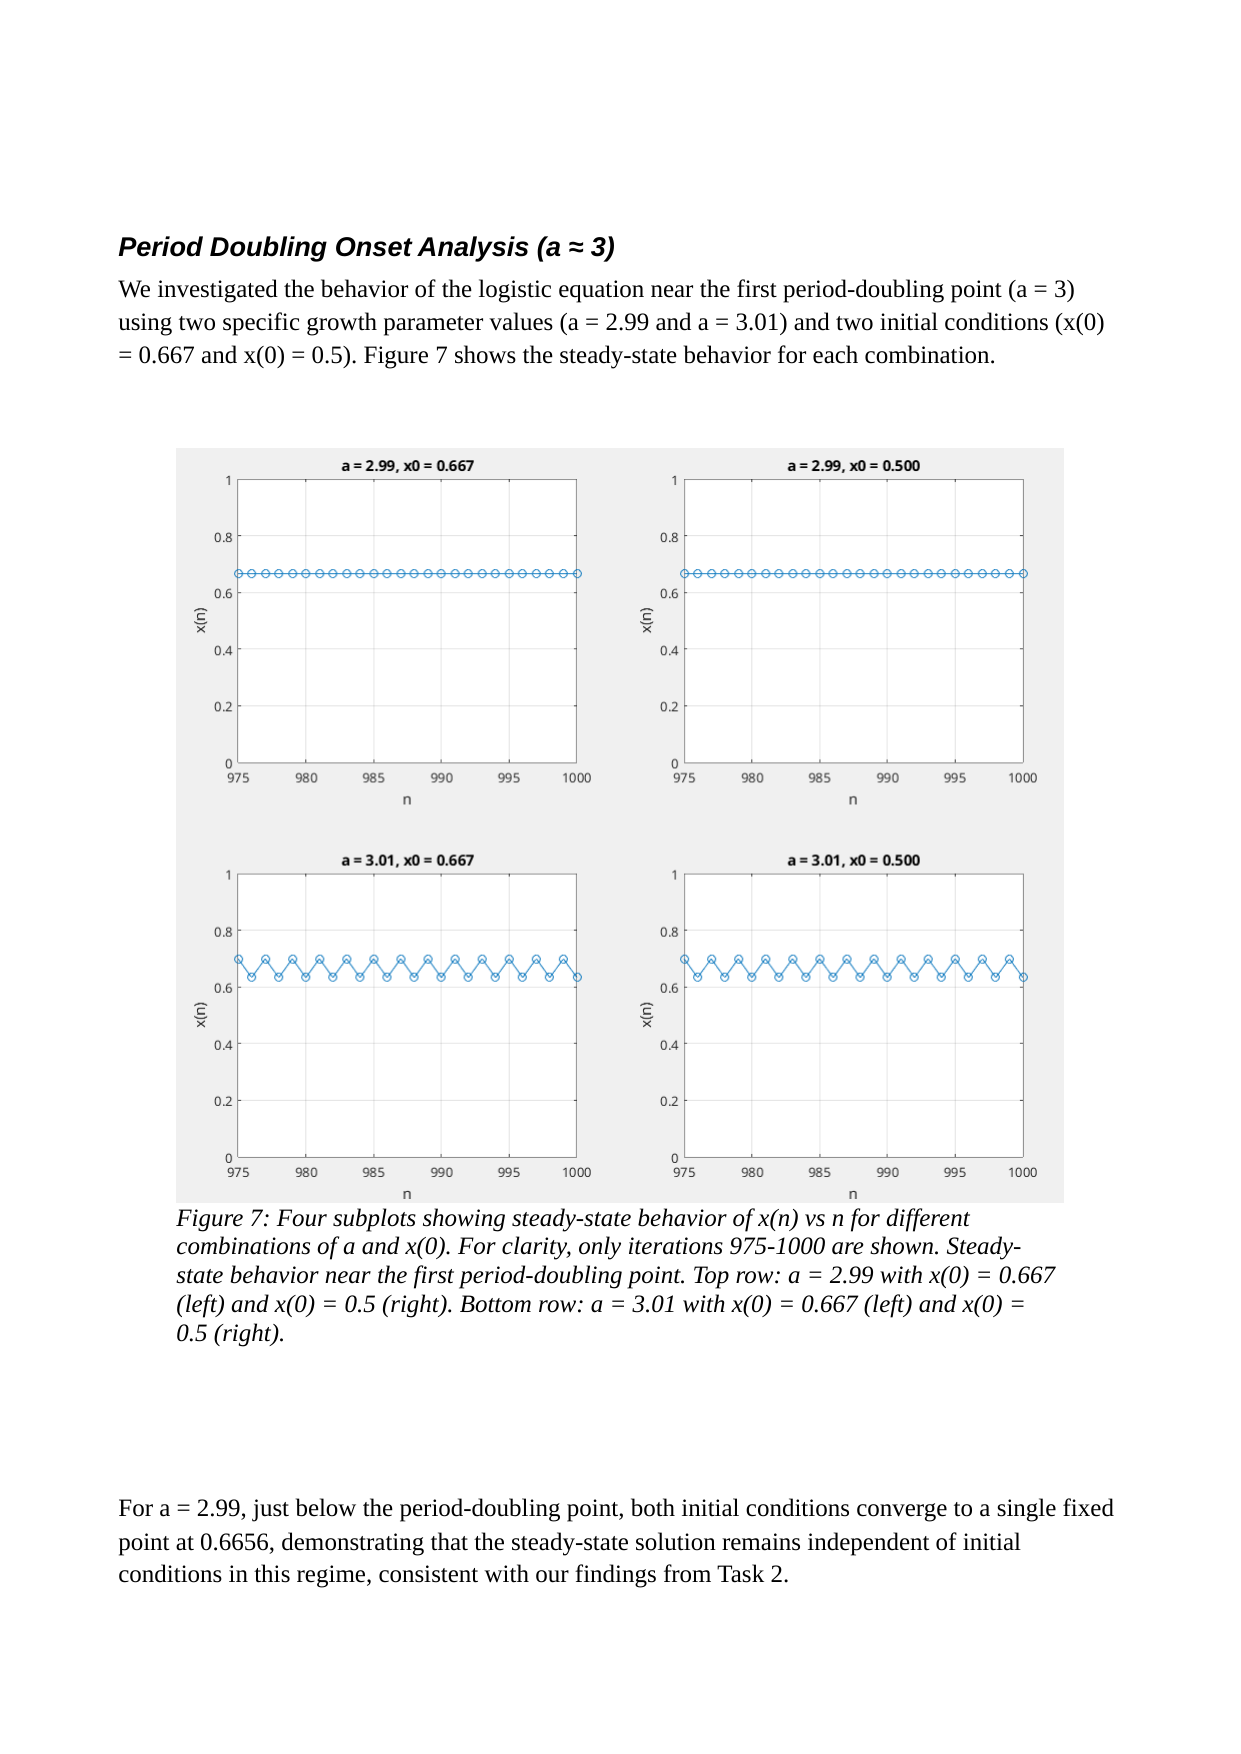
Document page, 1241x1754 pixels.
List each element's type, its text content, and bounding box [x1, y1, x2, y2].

picture [176, 448, 1064, 1203]
subtitle Period Doubling Onset Analysis (a ≈ 3) [118, 231, 1122, 262]
text Figure 7: Four subplots showing steady-state behavior of x(n) vs n for different combinations of a and x(0). For clarity, only iterations 975-1000 are shown. Steady-state behavior near the first period-doubling point. Top row: a = 2.99 with x(0) = 0.667 (left) and x(0) = 0.5 (right). Bottom row: a = 3.01 with x(0) = 0.667 (left) and x(0) = 0.5 (right). [176, 1203, 1064, 1346]
text We investigated the behavior of the logistic equation near the first period-doubling point (a = 3) using two specific growth parameter values (a = 2.99 and a = 3.01) and two initial conditions (x(0) = 0.667 and x(0) = 0.5). Figure 7 shows the steady-state behavior for each combination. [118, 274, 1122, 369]
text For a = 2.99, just below the period-doubling point, both initial conditions converge to a single fixed point at 0.6656, demonstrating that the steady-state solution remains independent of initial conditions in this regime, consistent with our findings from Task 2. [118, 1493, 1122, 1588]
